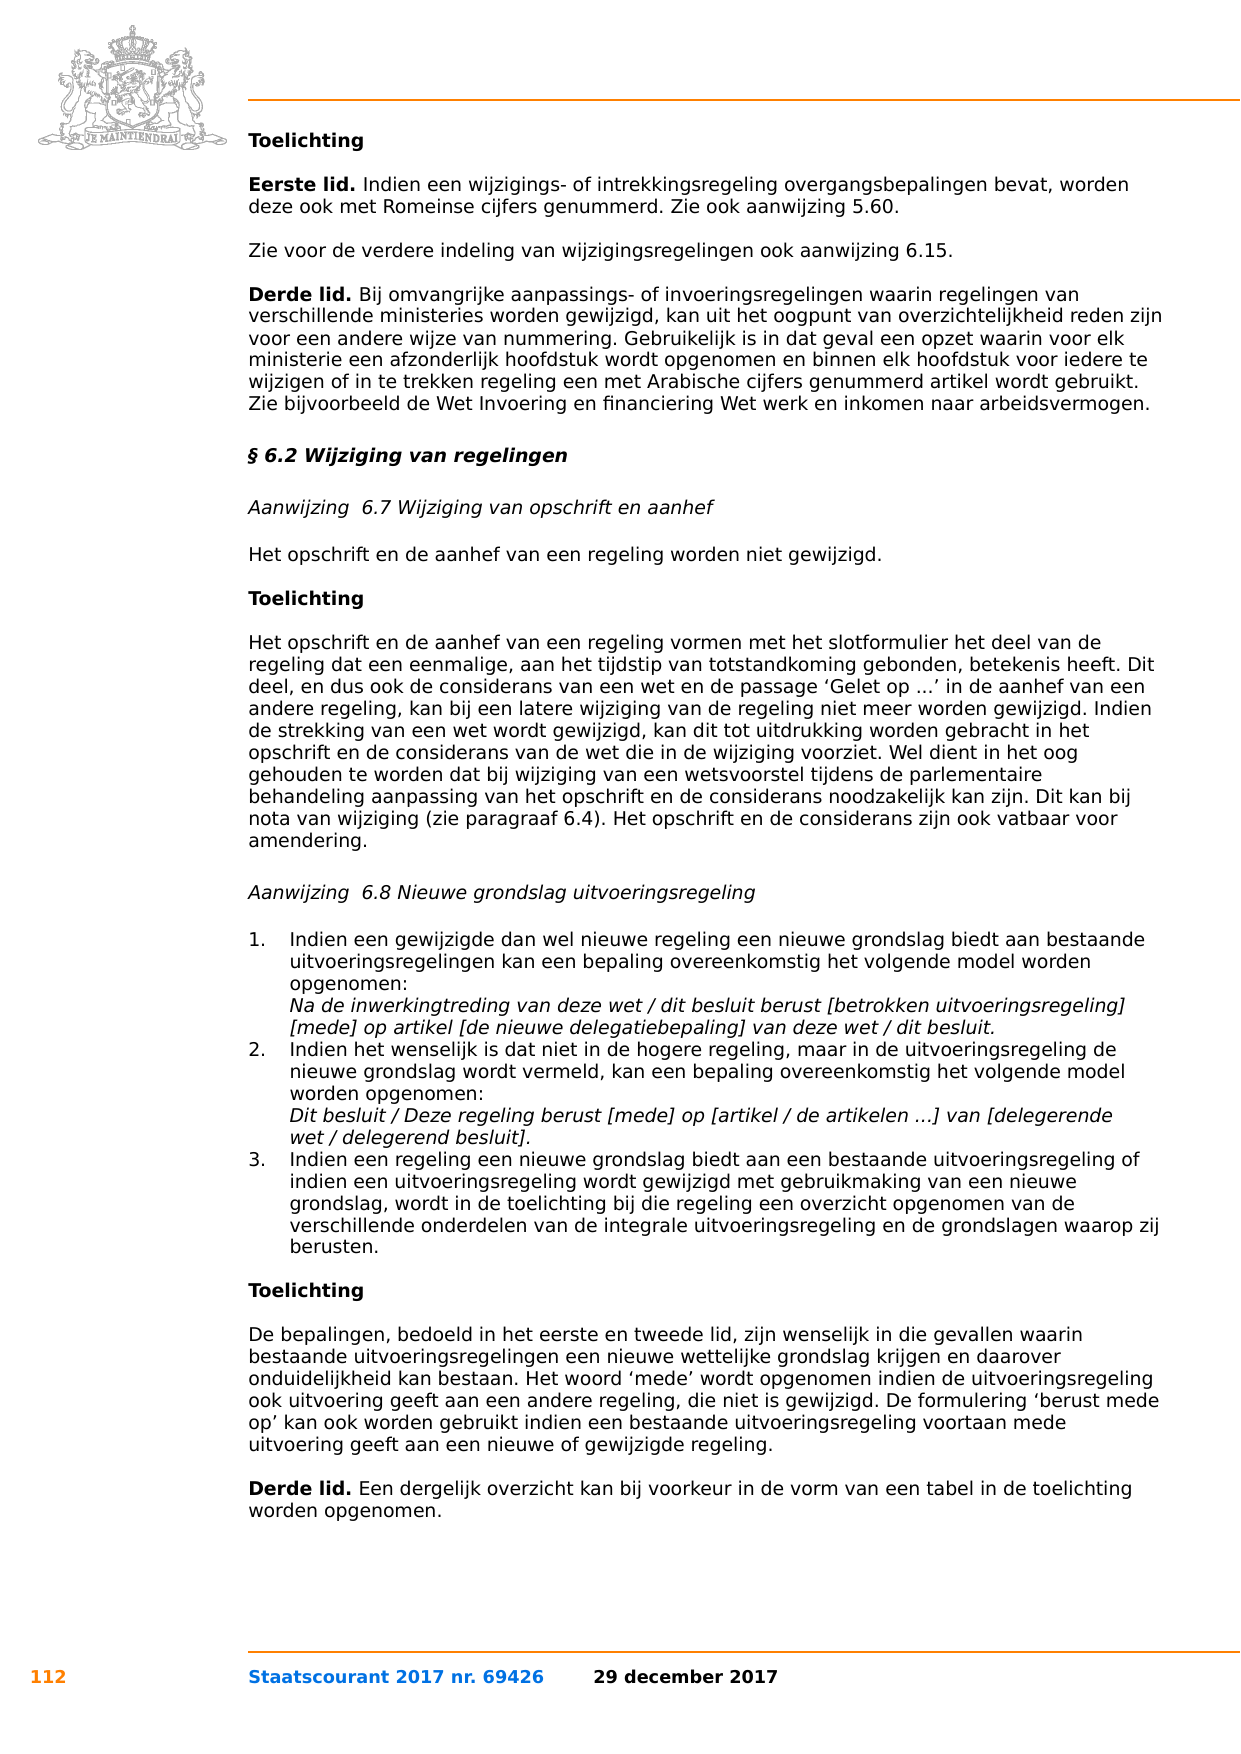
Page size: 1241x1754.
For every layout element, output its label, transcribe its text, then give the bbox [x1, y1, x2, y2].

subtitle Toelichting [248, 130, 1163, 152]
text Derde lid. Een dergelijk overzicht kan bij voorkeur in de vorm van een tabel in de toelichting worden opgenomen. [248, 1478, 1163, 1522]
subtitle Toelichting [248, 588, 1163, 610]
text Het opschrift en de aanhef van een regeling worden niet gewijzigd. [248, 544, 1163, 566]
text Na de inwerkingtreding van deze wet / dit besluit berust [betrokken uitvoeringsregeling] [mede] op artikel [de nieuwe delegatiebepaling] van deze wet / dit besluit. [289, 995, 1163, 1039]
picture [38, 25, 227, 150]
text 2. Indien het wenselijk is dat niet in de hogere regeling, maar in de uitvoeringsregeling de nieuwe grondslag wordt vermeld, kan een bepaling overeenkomstig het volgende model worden opgenomen: [248, 1039, 1163, 1104]
subtitle § 6.2 Wijziging van regelingen [248, 445, 1163, 467]
text De bepalingen, bedoeld in het eerste en tweede lid, zijn wenselijk in die gevallen waarin bestaande uitvoeringsregelingen een nieuwe wettelijke grondslag krijgen en daarover onduidelijkheid kan bestaan. Het woord ‘mede’ wordt opgenomen indien de uitvoeringsregeling ook uitvoering geeft aan een andere regeling, die niet is gewijzigd. De formulering ‘berust mede op’ kan ook worden gebruikt indien een bestaande uitvoeringsregeling voortaan mede uitvoering geeft aan een nieuwe of gewijzigde regeling. [248, 1324, 1163, 1456]
text 1. Indien een gewijzigde dan wel nieuwe regeling een nieuwe grondslag biedt aan bestaande uitvoeringsregelingen kan een bepaling overeenkomstig het volgende model worden opgenomen: [248, 929, 1163, 995]
text Eerste lid. Indien een wijzigings- of intrekkingsregeling overgangsbepalingen bevat, worden deze ook met Romeinse cijfers genummerd. Zie ook aanwijzing 5.60. [248, 174, 1163, 218]
subtitle Aanwijzing 6.8 Nieuwe grondslag uitvoeringsregeling [248, 882, 1163, 904]
text Het opschrift en de aanhef van een regeling vormen met het slotformulier het deel van de regeling dat een eenmalige, aan het tijdstip van totstandkoming gebonden, betekenis heeft. Dit deel, en dus ook de considerans van een wet en de passage ‘Gelet op ...’ in de aanhef van een andere regeling, kan bij een latere wijziging van de regeling niet meer worden gewijzigd. Indien de strekking van een wet wordt gewijzigd, kan dit tot uitdrukking worden gebracht in het opschrift en de considerans van de wet die in de wijziging voorziet. Wel dient in het oog gehouden te worden dat bij wijziging van een wetsvoorstel tijdens de parlementaire behandeling aanpassing van het opschrift en de considerans noodzakelijk kan zijn. Dit kan bij nota van wijziging (zie paragraaf 6.4). Het opschrift en de considerans zijn ook vatbaar voor amendering. [248, 632, 1163, 852]
subtitle Toelichting [248, 1280, 1163, 1302]
text Derde lid. Bij omvangrijke aanpassings- of invoeringsregelingen waarin regelingen van verschillende ministeries worden gewijzigd, kan uit het oogpunt van overzichtelijkheid reden zijn voor een andere wijze van nummering. Gebruikelijk is in dat geval een opzet waarin voor elk ministerie een afzonderlijk hoofdstuk wordt opgenomen en binnen elk hoofdstuk voor iedere te wijzigen of in te trekken regeling een met Arabische cijfers genummerd artikel wordt gebruikt. Zie bijvoorbeeld de Wet Invoering en financiering Wet werk en inkomen naar arbeidsvermogen. [248, 283, 1163, 415]
text Zie voor de verdere indeling van wijzigingsregelingen ook aanwijzing 6.15. [248, 239, 1163, 262]
text Dit besluit / Deze regeling berust [mede] op [artikel / de artikelen ...] van [delegerende wet / delegerend besluit]. [289, 1104, 1163, 1148]
text 3. Indien een regeling een nieuwe grondslag biedt aan een bestaande uitvoeringsregeling of indien een uitvoeringsregeling wordt gewijzigd met gebruikmaking van een nieuwe grondslag, wordt in de toelichting bij die regeling een overzicht opgenomen van de verschillende onderdelen van de integrale uitvoeringsregeling en de grondslagen waarop zij berusten. [248, 1148, 1163, 1258]
subtitle Aanwijzing 6.7 Wijziging van opschrift en aanhef [248, 497, 1163, 519]
